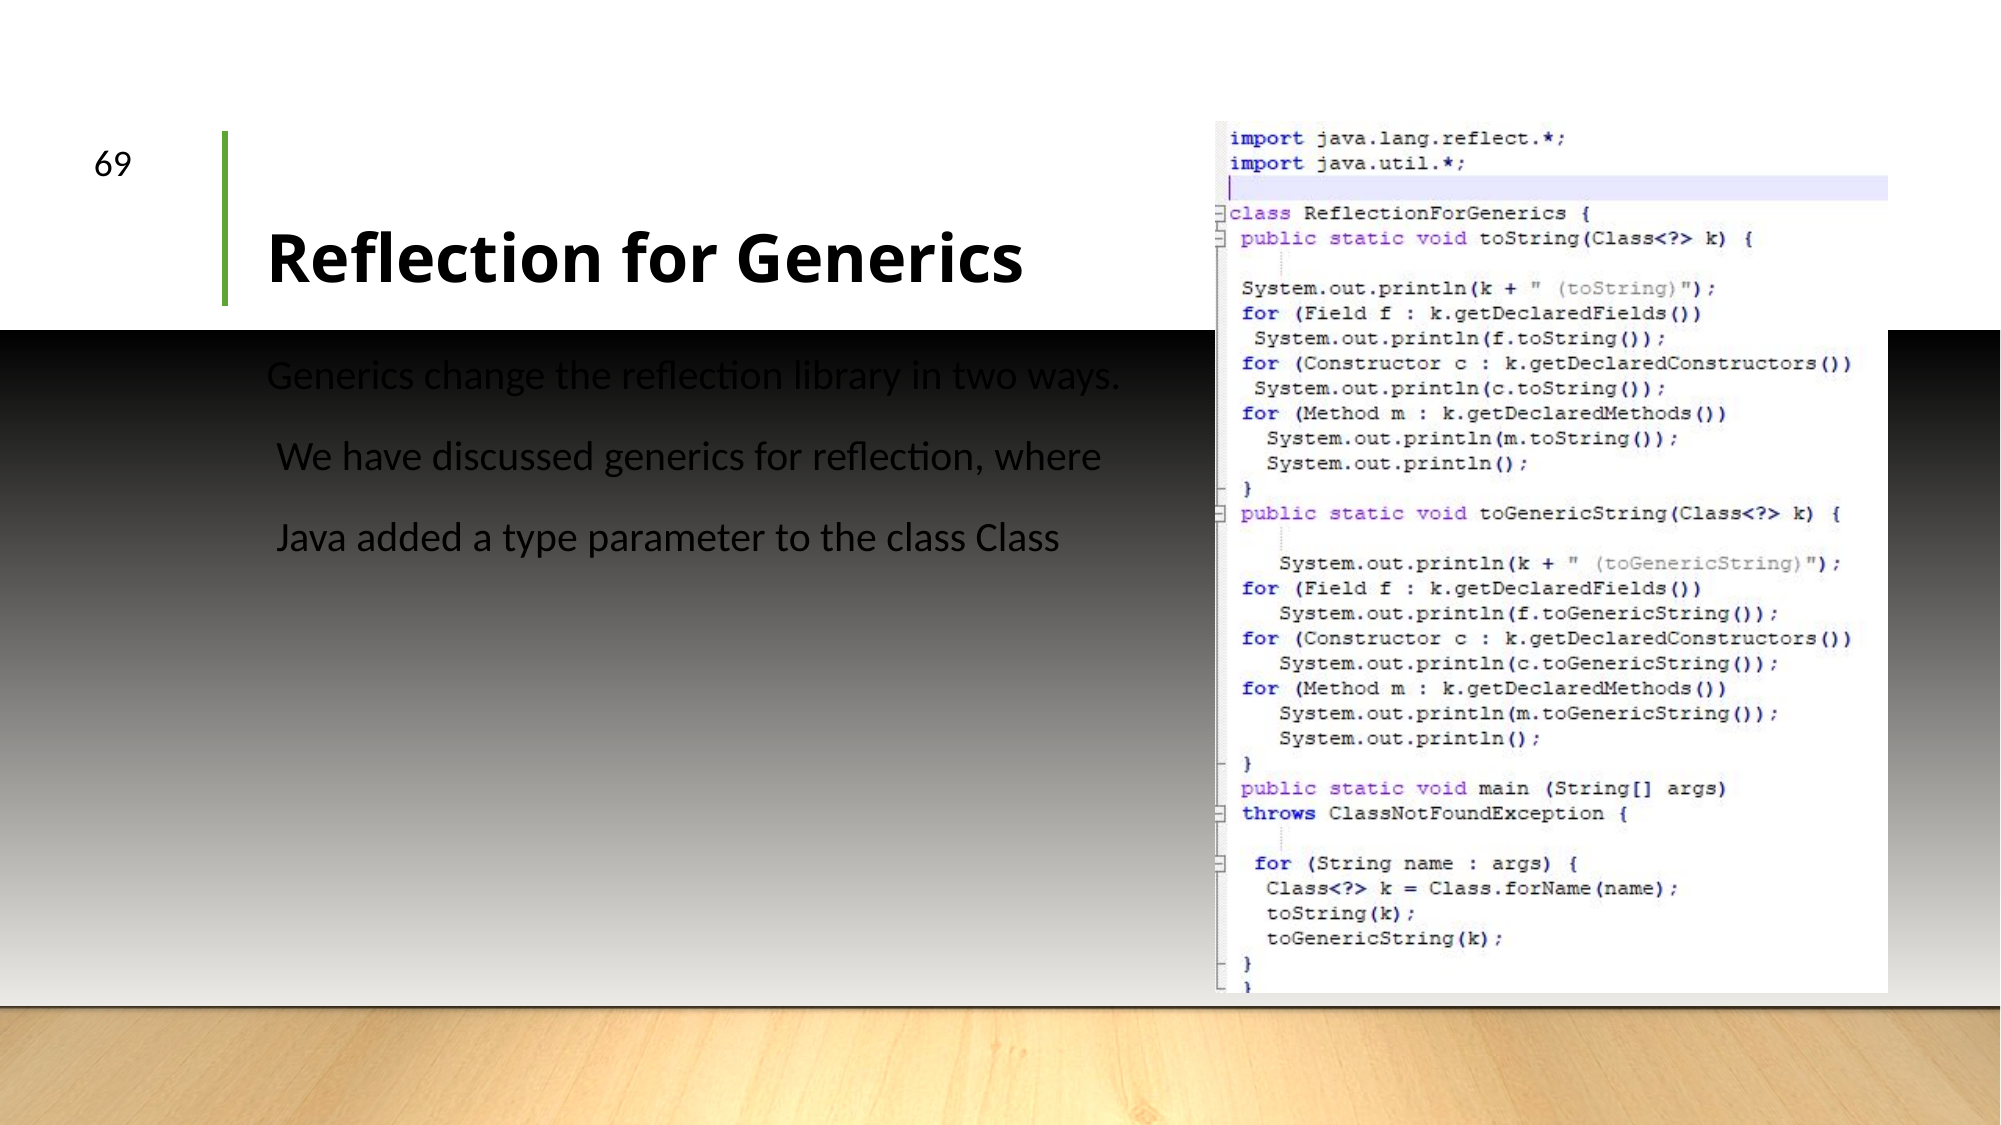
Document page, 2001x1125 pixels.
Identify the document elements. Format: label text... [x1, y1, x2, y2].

picture [1215, 121, 1888, 994]
title Reflection for Generics [251, 131, 1215, 305]
text_box [78, 131, 212, 214]
list Generics change the reflection library in two ways. We have discussed generics for reflection, where Java added a type parameter to the class Class [251, 330, 1215, 897]
